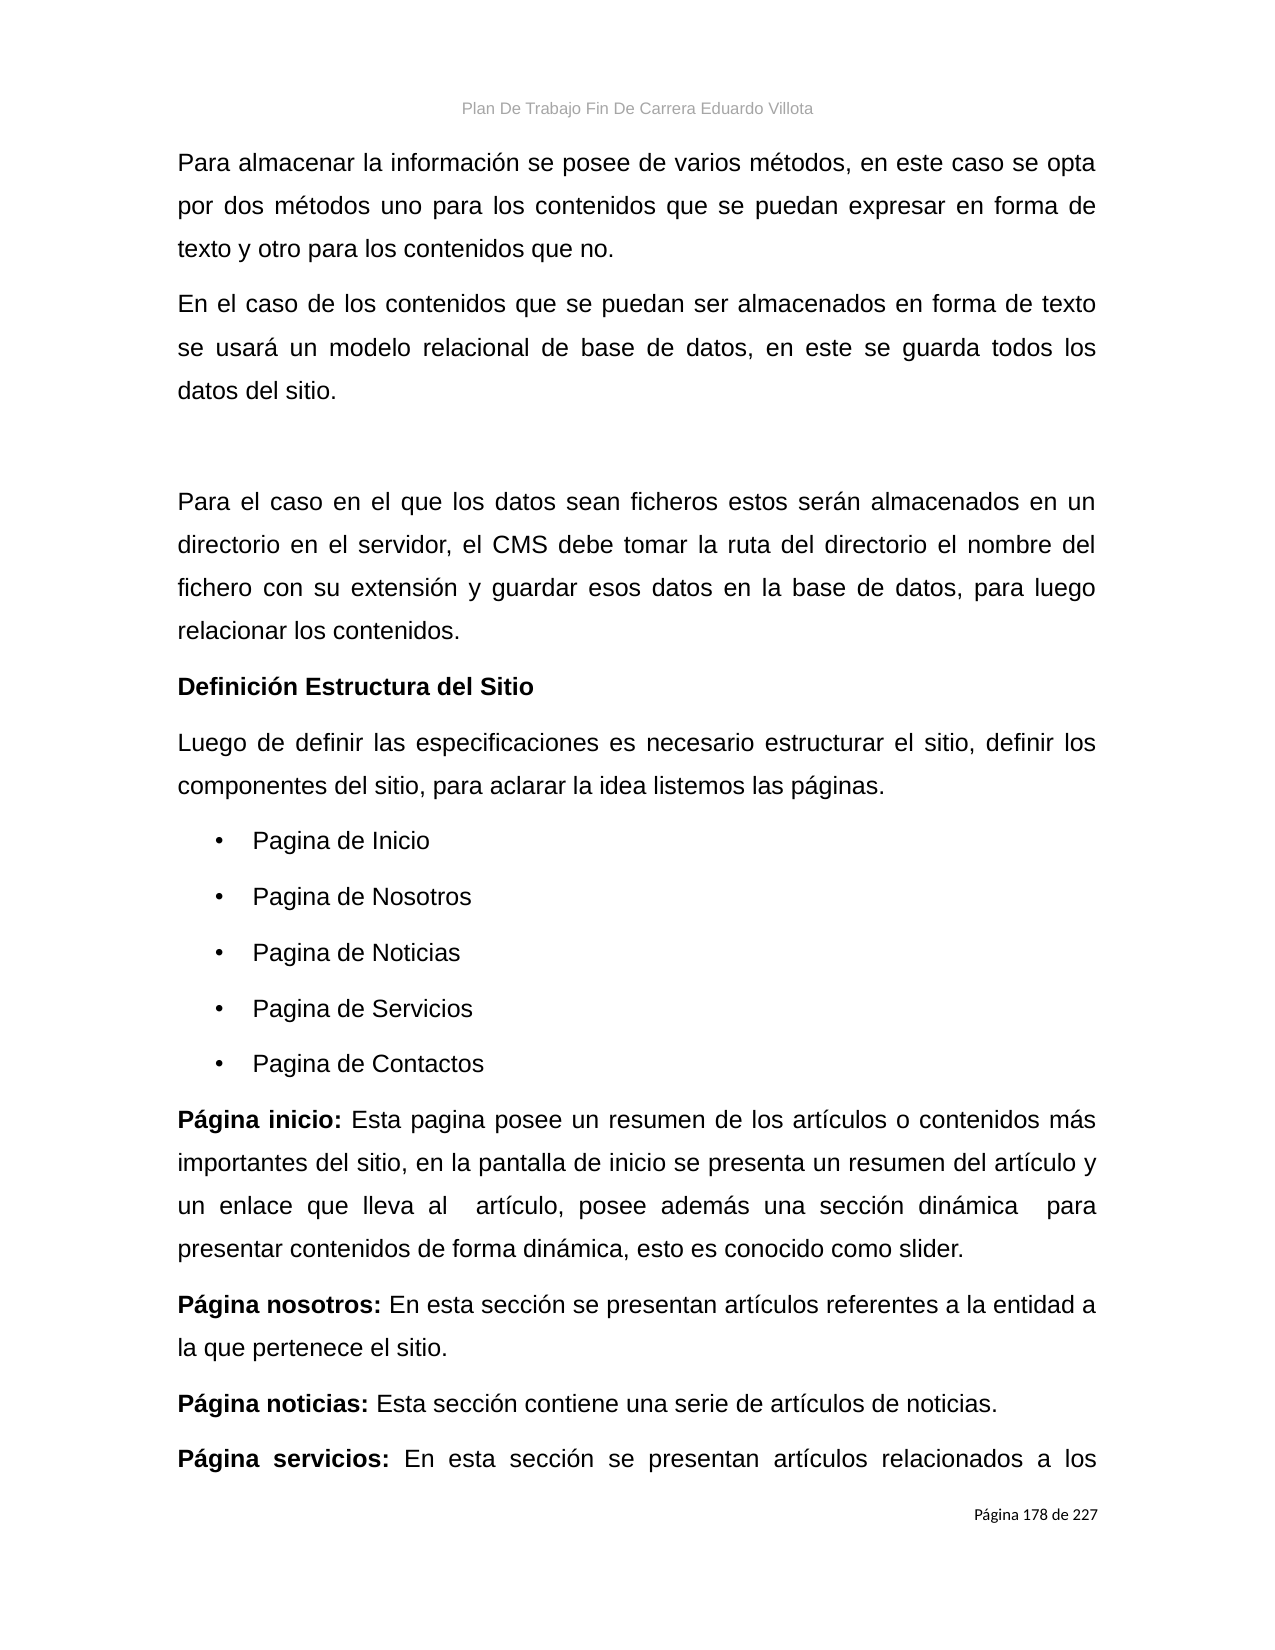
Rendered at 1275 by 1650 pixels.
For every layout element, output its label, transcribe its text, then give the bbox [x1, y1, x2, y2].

text Luego de definir las especificaciones es necesario estructurar el sitio, definir los componentes del sitio, para aclarar la idea listemos las páginas. [177, 728, 1098, 799]
text Para almacenar la información se posee de varios métodos, en este caso se opta por dos métodos uno para los contenidos que se puedan expresar en forma de texto y otro para los contenidos que no. [177, 148, 1098, 263]
text Página nosotros: En esta sección se presentan artículos referentes a la entidad a la que pertenece el sitio. [177, 1290, 1098, 1362]
text Página inicio: Esta pagina posee un resumen de los artículos o contenidos más importantes del sitio, en la pantalla de inicio se presenta un resumen del artículo y un enlace que lleva al artículo, posee además una sección dinámica para presentar contenidos de forma dinámica, esto es conocido como slider. [177, 1105, 1098, 1263]
list Pagina de Noticias [215, 938, 1098, 967]
list Pagina de Servicios [215, 993, 1098, 1022]
text Página noticias: Esta sección contiene una serie de artículos de noticias. [177, 1389, 1098, 1417]
text Página servicios: En esta sección se presentan artículos relacionados a los [177, 1444, 1098, 1473]
list Pagina de Contactos [215, 1049, 1098, 1078]
text En el caso de los contenidos que se puedan ser almacenados en forma de texto se usará un modelo relacional de base de datos, en este se guarda todos los datos del sitio. [177, 289, 1098, 404]
list Pagina de Inicio [215, 826, 1098, 855]
list Pagina de Nosotros [215, 882, 1098, 911]
text Definición Estructura del Sitio [177, 672, 1098, 701]
text Para el caso en el que los datos sean ficheros estos serán almacenados en un directorio en el servidor, el CMS debe tomar la ruta del directorio el nombre del fichero con su extensión y guardar esos datos en la base de datos, para luego relacionar los contenidos. [177, 487, 1098, 645]
